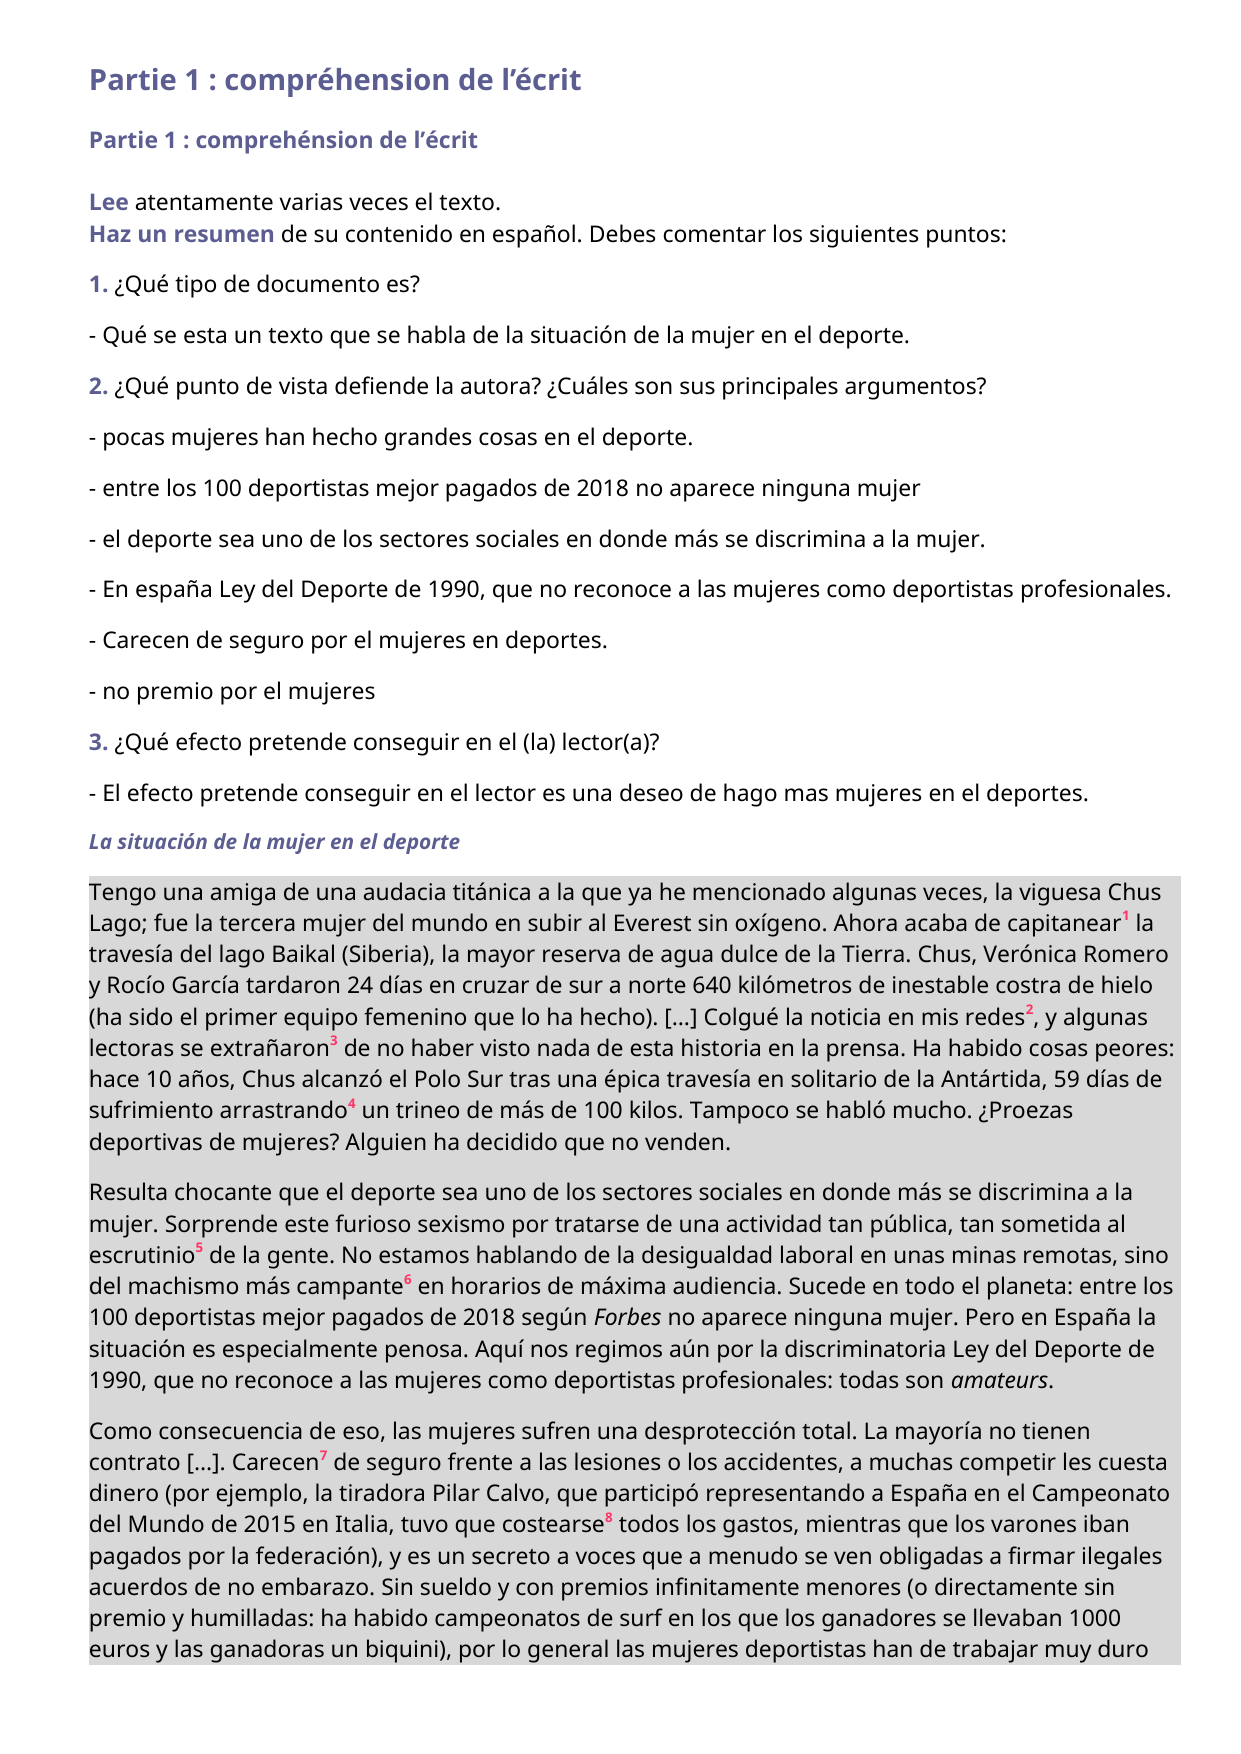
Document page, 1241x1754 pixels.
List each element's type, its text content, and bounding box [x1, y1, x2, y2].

text Como consecuencia de eso, las mujeres sufren una desprotección total. La mayoría no tienen contrato […]. Carecen7 de seguro frente a las lesiones o los accidentes, a muchas competir les cuesta dinero (por ejemplo, la tiradora Pilar Calvo, que participó representando a España en el Campeonato del Mundo de 2015 en Italia, tuvo que costearse8 todos los gastos, mientras que los varones iban pagados por la federación), y es un secreto a voces que a menudo se ven obligadas a firmar ilegales acuerdos de no embarazo. Sin sueldo y con premios infinitamente menores (o directamente sin premio y humilladas: ha habido campeonatos de surf en los que los ganadores se llevaban 1000 euros y las ganadoras un biquini), por lo general las mujeres deportistas han de trabajar muy duro [89, 1415, 1181, 1665]
text 1. ¿Qué tipo de documento es? [89, 268, 1181, 299]
text La situación de la mujer en el deporte [89, 827, 1181, 856]
text Resulta chocante que el deporte sea uno de los sectores sociales en donde más se discrimina a la mujer. Sorprende este furioso sexismo por tratarse de una actividad tan pública, tan sometida al escrutinio5 de la gente. No estamos hablando de la desigualdad laboral en unas minas remotas, sino del machismo más campante6 en horarios de máxima audiencia. Sucede en todo el planeta: entre los 100 deportistas mejor pagados de 2018 según Forbes no aparece ninguna mujer. Pero en España la situación es especialmente penosa. Aquí nos regimos aún por la discriminatoria Ley del Deporte de 1990, que no reconoce a las mujeres como deportistas profesionales: todas son amateurs. [89, 1176, 1181, 1395]
text Tengo una amiga de una audacia titánica a la que ya he mencionado algunas veces, la viguesa Chus Lago; fue la tercera mujer del mundo en subir al Everest sin oxígeno. Ahora acaba de capitanear1 la travesía del lago Baikal (Siberia), la mayor reserva de agua dulce de la Tierra. Chus, Verónica Romero y Rocío García tardaron 24 días en cruzar de sur a norte 640 kilómetros de inestable costra de hielo (ha sido el primer equipo femenino que lo ha hecho). […] Colgué la noticia en mis redes2, y algunas lectoras se extrañaron3 de no haber visto nada de esta historia en la prensa. Ha habido cosas peores: hace 10 años, Chus alcanzó el Polo Sur tras una épica travesía en solitario de la Antártida, 59 días de sufrimiento arrastrando4 un trineo de más de 100 kilos. Tampoco se habló mucho. ¿Proezas deportivas de mujeres? Alguien ha decidido que no venden. [89, 876, 1181, 1157]
subtitle Partie 1 : compréhension de l’écrit [89, 59, 1181, 99]
text - Carecen de seguro por el mujeres en deportes. [89, 624, 1181, 655]
text 3. ¿Qué efecto pretende conseguir en el (la) lector(a)? [89, 726, 1181, 757]
text - entre los 100 deportistas mejor pagados de 2018 no aparece ninguna mujer [89, 472, 1181, 503]
text - pocas mujeres han hecho grandes cosas en el deporte. [89, 421, 1181, 452]
text - En españa Ley del Deporte de 1990, que no reconoce a las mujeres como deportistas profesionales. [89, 573, 1181, 604]
text Lee atentamente varias veces el texto. Haz un resumen de su contenido en español. Debes comentar los siguientes puntos: [89, 186, 1181, 249]
text - Qué se esta un texto que se habla de la situación de la mujer en el deporte. [89, 319, 1181, 350]
text - no premio por el mujeres [89, 675, 1181, 706]
text Partie 1 : comprehénsion de l’écrit [89, 124, 1181, 155]
text - El efecto pretende conseguir en el lector es una deseo de hago mas mujeres en el deportes. [89, 777, 1181, 808]
text - el deporte sea uno de los sectores sociales en donde más se discrimina a la mujer. [89, 522, 1181, 554]
text 2. ¿Qué punto de vista defiende la autora? ¿Cuáles son sus principales argumentos? [89, 370, 1181, 401]
